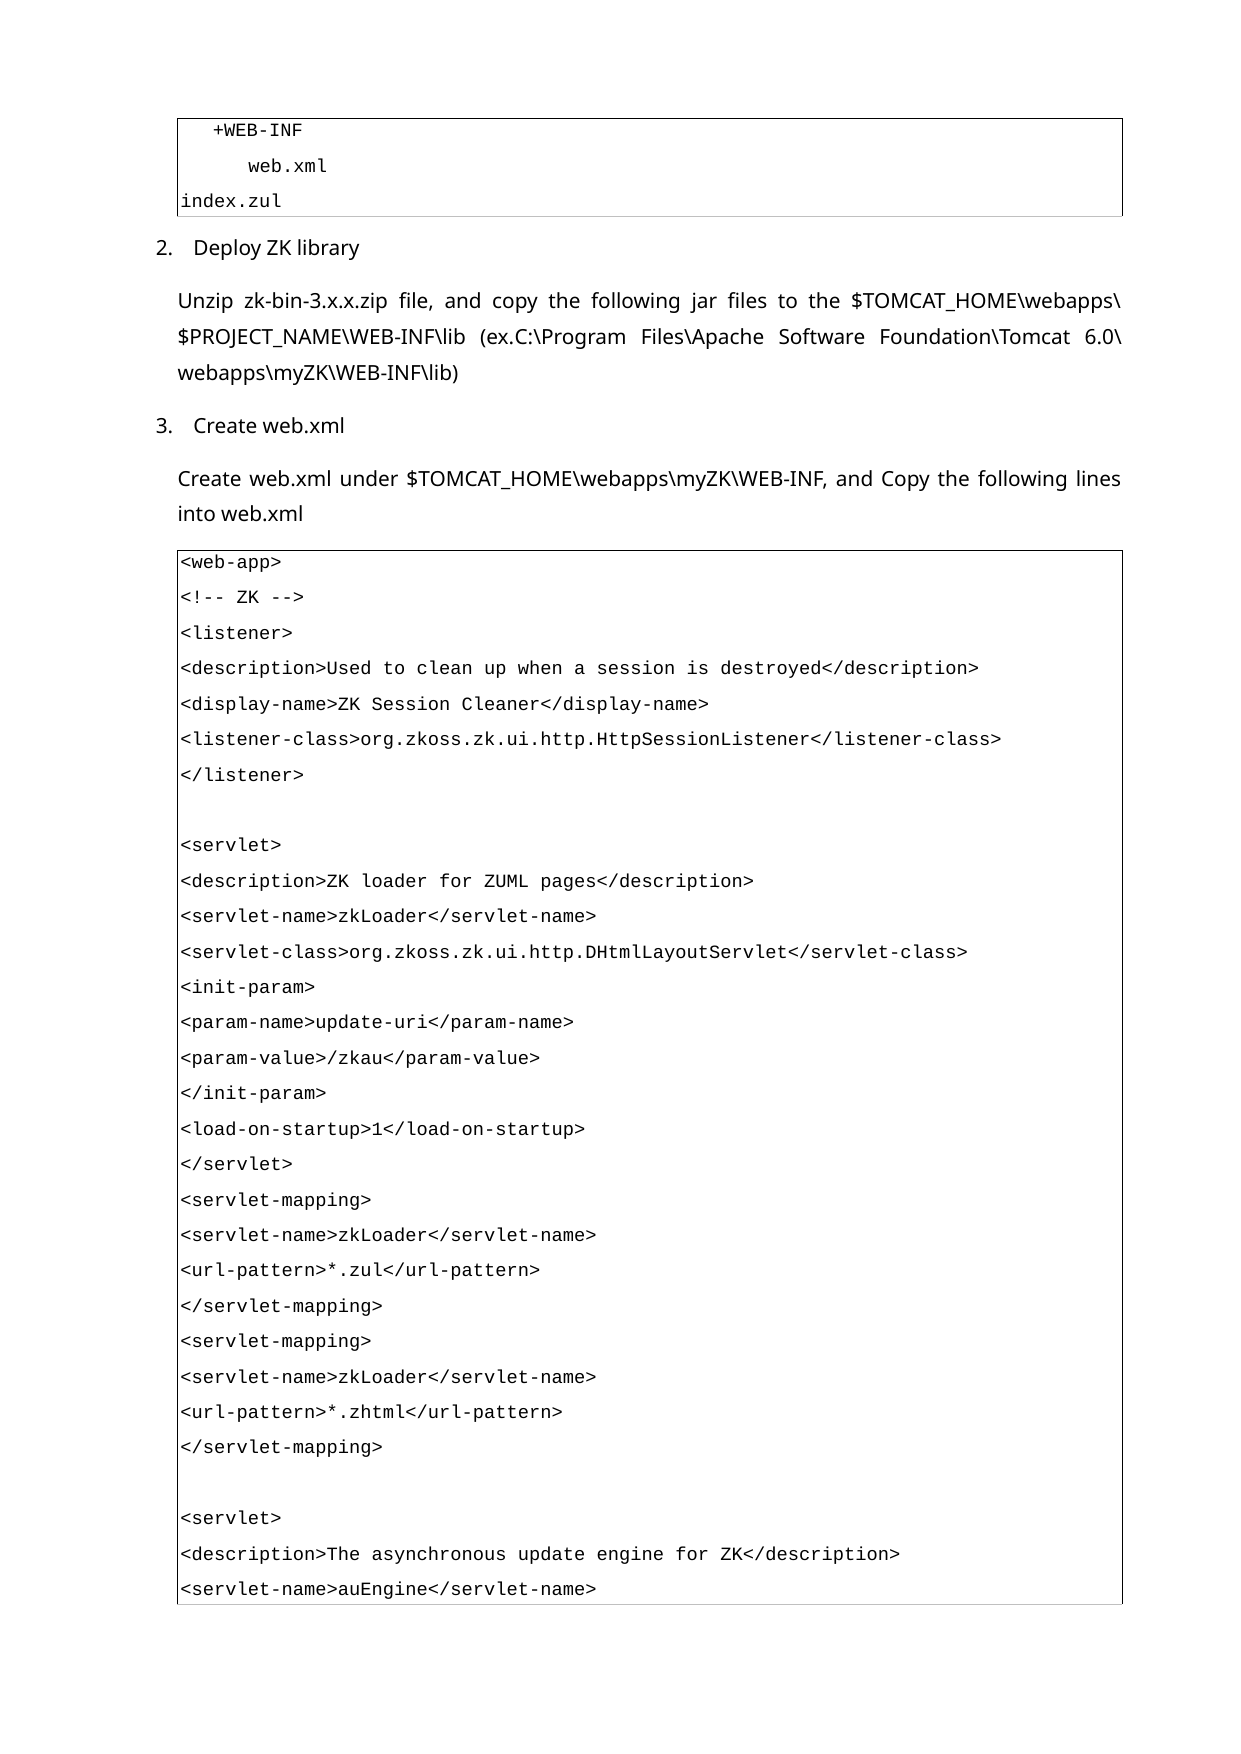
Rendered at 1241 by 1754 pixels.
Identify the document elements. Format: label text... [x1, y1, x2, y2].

text <load-on-startup>1</load-on-startup> [178, 1117, 1122, 1141]
text <servlet-name>auEngine</servlet-name> [178, 1577, 1122, 1604]
text <servlet-name>zkLoader</servlet-name> [178, 1364, 1122, 1389]
text </servlet-mapping> [178, 1294, 1122, 1318]
text <init-param> [178, 975, 1122, 999]
text <servlet> [178, 1506, 1122, 1530]
text <servlet> [178, 833, 1122, 857]
text <!-- ZK --> [178, 585, 1122, 609]
text web.xml [178, 153, 1122, 178]
text <param-name>update-uri</param-name> [178, 1010, 1122, 1034]
text <url-pattern>*.zul</url-pattern> [178, 1258, 1122, 1282]
text Create web.xml under $TOMCAT_HOME\webapps\myZK\WEB-INF, and Copy the following lines into web.xml [177, 464, 1122, 528]
text +WEB-INF [178, 119, 1122, 142]
list Deploy ZK library [156, 233, 1122, 262]
text </servlet-mapping> [178, 1435, 1122, 1459]
text <servlet-mapping> [178, 1187, 1122, 1212]
text index.zul [178, 189, 1122, 216]
text <servlet-name>zkLoader</servlet-name> [178, 1223, 1122, 1247]
text </init-param> [178, 1081, 1122, 1105]
text <display-name>ZK Session Cleaner</display-name> [178, 692, 1122, 716]
text <servlet-class>org.zkoss.zk.ui.http.DHtmlLayoutServlet</servlet-class> [178, 939, 1122, 964]
list Create web.xml [156, 411, 1122, 439]
text <url-pattern>*.zhtml</url-pattern> [178, 1400, 1122, 1424]
text </listener> [178, 762, 1122, 787]
text <servlet-name>zkLoader</servlet-name> [178, 904, 1122, 928]
text <description>The asynchronous update engine for ZK</description> [178, 1542, 1122, 1566]
text <description>ZK loader for ZUML pages</description> [178, 869, 1122, 893]
text <listener> [178, 621, 1122, 645]
text </servlet> [178, 1152, 1122, 1176]
text <description>Used to clean up when a session is destroyed</description> [178, 656, 1122, 680]
text <web-app> [178, 551, 1122, 574]
text <param-value>/zkau</param-value> [178, 1046, 1122, 1070]
text <listener-class>org.zkoss.zk.ui.http.HttpSessionListener</listener-class> [178, 727, 1122, 751]
text <servlet-mapping> [178, 1329, 1122, 1353]
text Unzip zk-bin-3.x.x.zip file, and copy the following jar files to the $TOMCAT_HOME\webapps\$PROJECT_NAME\WEB-INF\lib (ex.C:\Program Files\Apache Software Foundation\Tomcat 6.0\webapps\myZK\WEB-INF\lib) [177, 287, 1122, 386]
